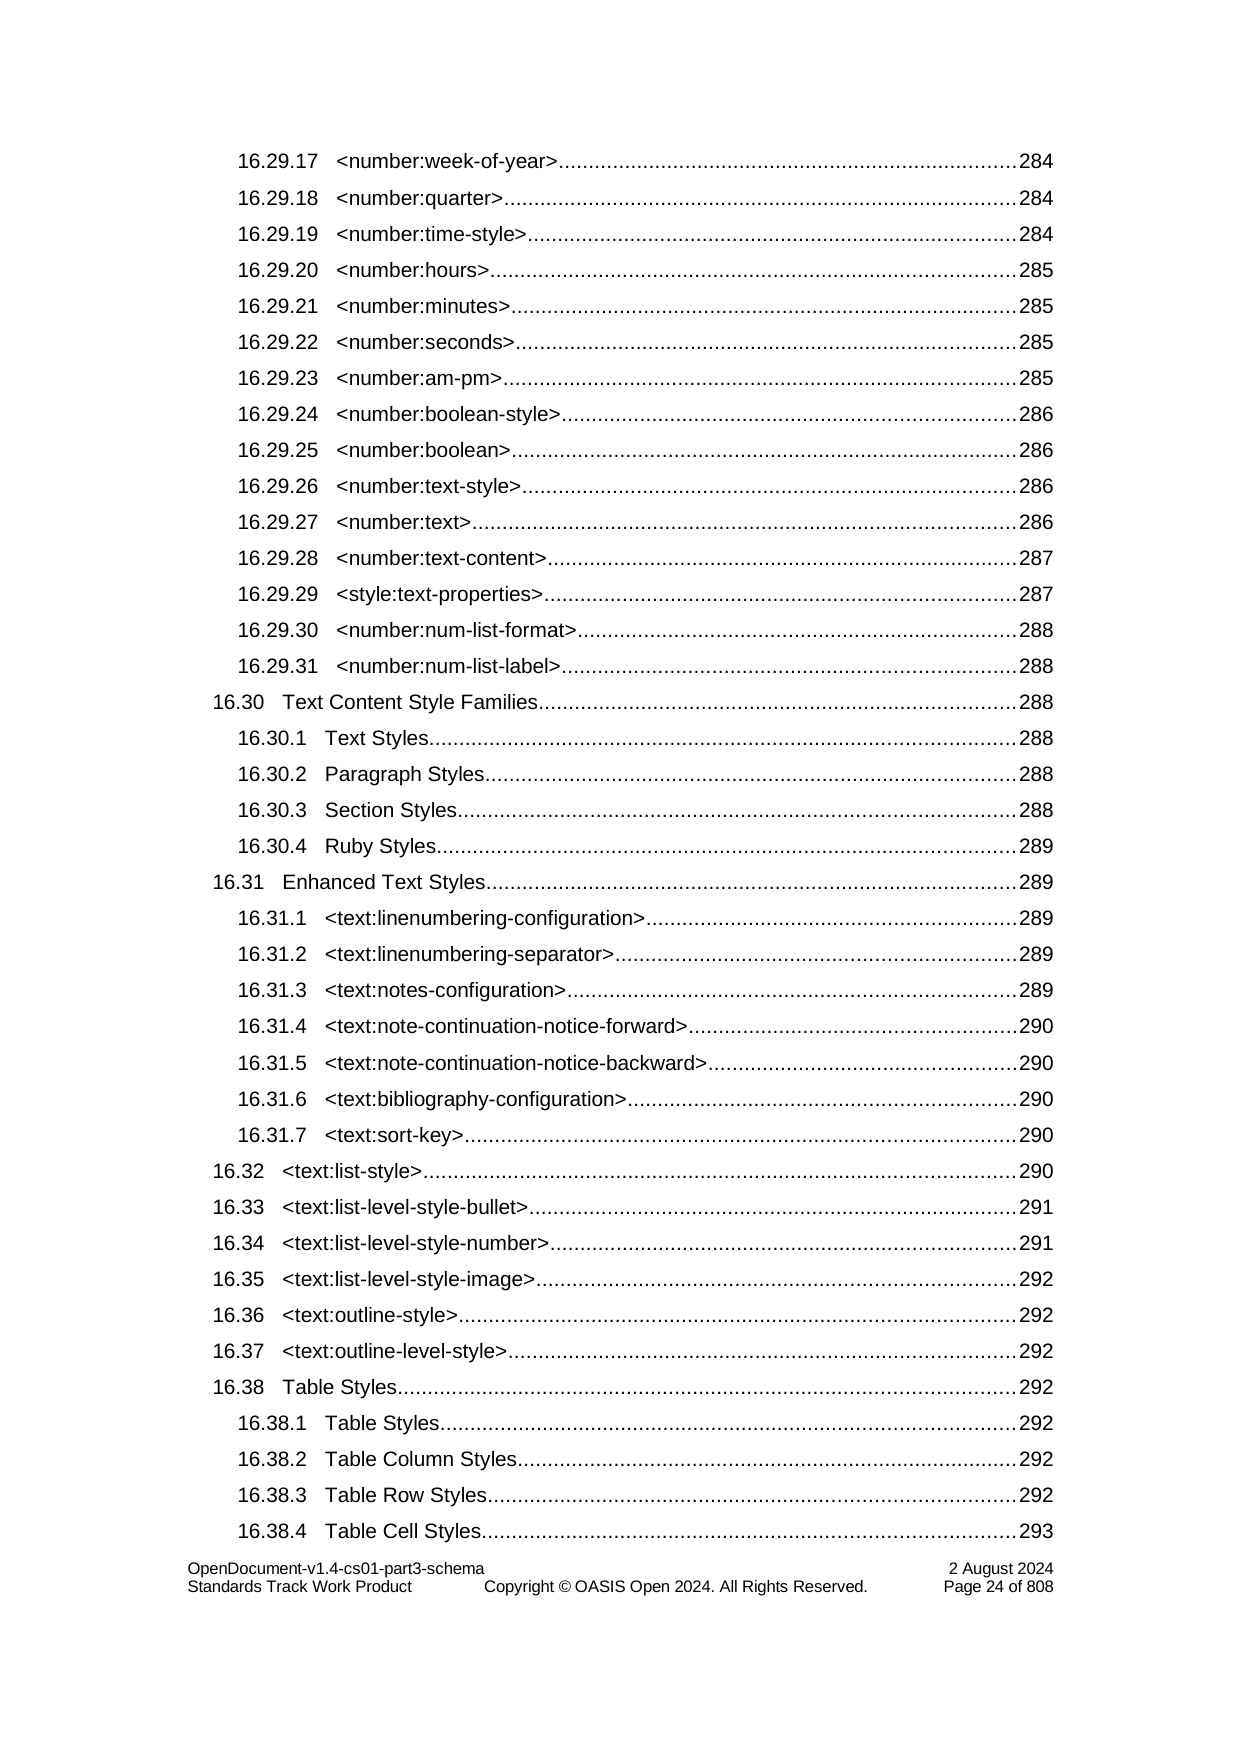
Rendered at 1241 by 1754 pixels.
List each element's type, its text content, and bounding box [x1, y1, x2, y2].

text 16.29.27 <number:text> 286 [237, 510, 1053, 534]
text 16.29.20 <number:hours> 285 [237, 258, 1053, 282]
text 16.31.5 <text:note-continuation-notice-backward> 290 [237, 1051, 1053, 1074]
text 16.29.24 <number:boolean-style> 286 [237, 402, 1053, 426]
text 16.38.4 Table Cell Styles 293 [237, 1519, 1053, 1543]
text 16.31.1 <text:linenumbering-configuration> 289 [237, 907, 1053, 930]
text 16.32 <text:list-style> 290 [212, 1159, 1053, 1183]
text 16.29.19 <number:time-style> 284 [237, 222, 1053, 246]
text 16.29.30 <number:num-list-format> 288 [237, 618, 1053, 642]
text 16.29.29 <style:text-properties> 287 [237, 582, 1053, 606]
text 16.29.28 <number:text-content> 287 [237, 546, 1053, 570]
text 16.31.4 <text:note-continuation-notice-forward> 290 [237, 1015, 1053, 1038]
text 16.29.25 <number:boolean> 286 [237, 438, 1053, 462]
text 16.29.22 <number:seconds> 285 [237, 330, 1053, 354]
text 16.37 <text:outline-level-style> 292 [212, 1339, 1053, 1363]
text 16.30.1 Text Styles 288 [237, 727, 1053, 750]
text 16.38 Table Styles 292 [212, 1375, 1053, 1399]
text 16.31 Enhanced Text Styles 289 [212, 871, 1053, 894]
text 16.31.2 <text:linenumbering-separator> 289 [237, 943, 1053, 966]
text 16.31.6 <text:bibliography-configuration> 290 [237, 1087, 1053, 1111]
text 16.36 <text:outline-style> 292 [212, 1303, 1053, 1327]
text 16.29.21 <number:minutes> 285 [237, 294, 1053, 318]
text 16.38.1 Table Styles 292 [237, 1411, 1053, 1435]
text 16.38.3 Table Row Styles 292 [237, 1483, 1053, 1507]
text 16.33 <text:list-level-style-bullet> 291 [212, 1195, 1053, 1219]
text 16.30.3 Section Styles 288 [237, 799, 1053, 822]
text 16.38.2 Table Column Styles 292 [237, 1447, 1053, 1471]
text 16.29.17 <number:week-of-year> 284 [237, 150, 1053, 173]
text 16.31.7 <text:sort-key> 290 [237, 1123, 1053, 1147]
text 16.35 <text:list-level-style-image> 292 [212, 1267, 1053, 1291]
text 16.30.2 Paragraph Styles 288 [237, 763, 1053, 786]
text 16.29.23 <number:am-pm> 285 [237, 366, 1053, 390]
text 16.30.4 Ruby Styles 289 [237, 835, 1053, 858]
text 16.29.31 <number:num-list-label> 288 [237, 654, 1053, 678]
text 16.29.26 <number:text-style> 286 [237, 474, 1053, 498]
text 16.30 Text Content Style Families 288 [212, 691, 1053, 714]
text 16.34 <text:list-level-style-number> 291 [212, 1231, 1053, 1255]
text 16.29.18 <number:quarter> 284 [237, 186, 1053, 209]
text 16.31.3 <text:notes-configuration> 289 [237, 979, 1053, 1002]
